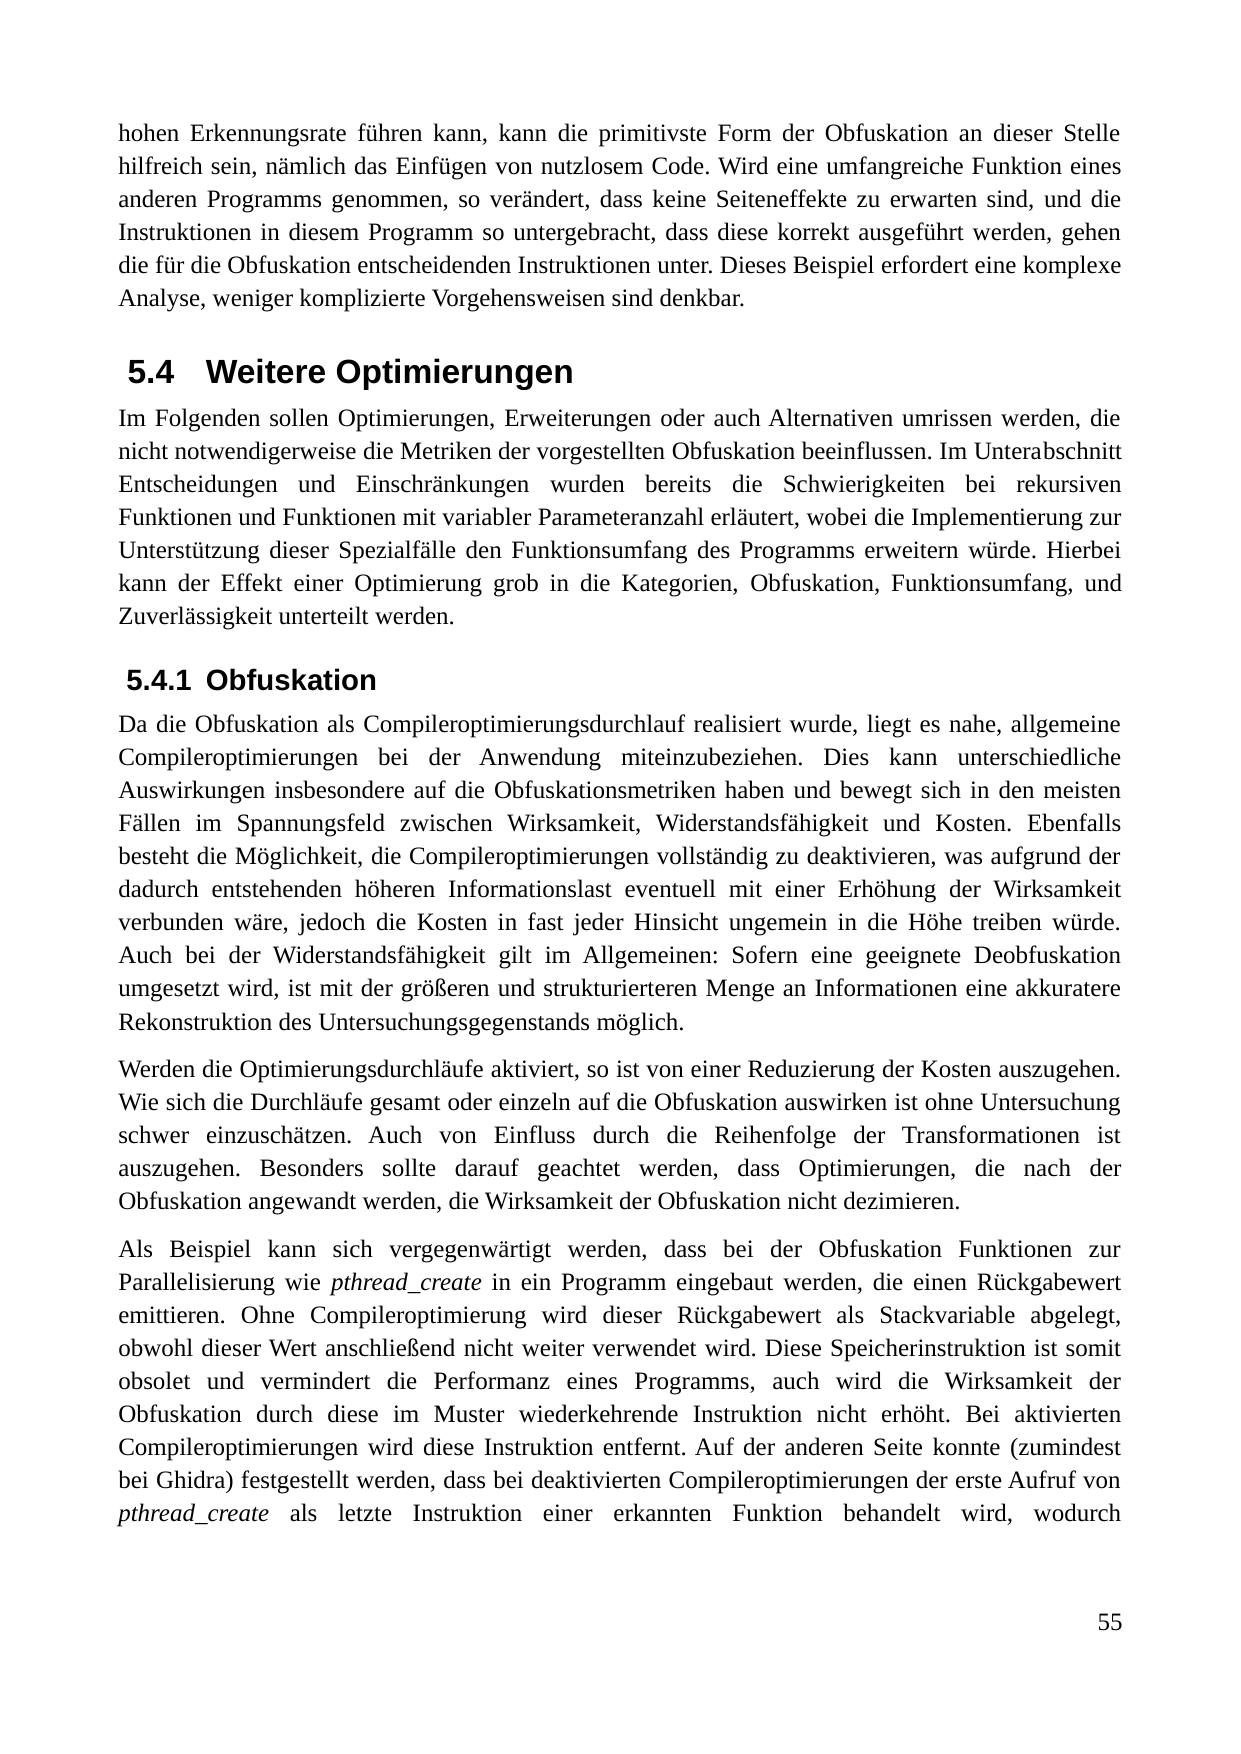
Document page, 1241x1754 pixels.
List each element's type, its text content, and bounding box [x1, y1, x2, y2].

subtitle Weitere Optimierungen [118, 352, 1122, 390]
text Im Folgenden sollen Optimierungen, Erweiterungen oder auch Alternativen umrissen werden, die nicht notwendigerweise die Metriken der vorgestellten Obfuskation beeinflussen. Im Unterabschnitt Entscheidungen und Einschränkungen wurden bereits die Schwierigkeiten bei rekursiven Funktionen und Funktionen mit variabler Parameteranzahl erläutert, wobei die Implementierung zur Unterstützung dieser Spezialfälle den Funktionsumfang des Programms erweitern würde. Hierbei kann der Effekt einer Optimierung grob in die Kategorien, Obfuskation, Funktionsumfang, und Zuverlässigkeit unterteilt werden. [118, 403, 1122, 630]
text hohen Erkennungsrate führen kann, kann die primitivste Form der Obfuskation an dieser Stelle hilfreich sein, nämlich das Einfügen von nutzlosem Code. Wird eine umfangreiche Funktion eines anderen Programms genommen, so verändert, dass keine Seiteneffekte zu erwarten sind, und die Instruktionen in diesem Programm so untergebracht, dass diese korrekt ausgeführt werden, gehen die für die Obfuskation entscheidenden Instruktionen unter. Dieses Beispiel erfordert eine komplexe Analyse, weniger komplizierte Vorgehensweisen sind denkbar. [118, 118, 1122, 312]
text Als Beispiel kann sich vergegenwärtigt werden, dass bei der Obfuskation Funktionen zur Parallelisierung wie pthread_create in ein Programm eingebaut werden, die einen Rückgabewert emittieren. Ohne Compileroptimierung wird dieser Rückgabewert als Stackvariable abgelegt, obwohl dieser Wert anschließend nicht weiter verwendet wird. Diese Speicherinstruktion ist somit obsolet und vermindert die Performanz eines Programms, auch wird die Wirksamkeit der Obfuskation durch diese im Muster wiederkehrende Instruktion nicht erhöht. Bei aktivierten Compileroptimierungen wird diese Instruktion entfernt. Auf der anderen Seite konnte (zumindest bei Ghidra) festgestellt werden, dass bei deaktivierten Compileroptimierungen der erste Aufruf von pthread_create als letzte Instruktion einer erkannten Funktion behandelt wird, wodurch [118, 1234, 1122, 1527]
subtitle Obfuskation [118, 663, 1122, 697]
text Da die Obfuskation als Compileroptimierungsdurchlauf realisiert wurde, liegt es nahe, allgemeine Compileroptimierungen bei der Anwendung miteinzubeziehen. Dies kann unterschiedliche Auswirkungen insbesondere auf die Obfuskationsmetriken haben und bewegt sich in den meisten Fällen im Spannungsfeld zwischen Wirksamkeit, Widerstandsfähigkeit und Kosten. Ebenfalls besteht die Möglichkeit, die Compileroptimierungen vollständig zu deaktivieren, was aufgrund der dadurch entstehenden höheren Informationslast eventuell mit einer Erhöhung der Wirksamkeit verbunden wäre, jedoch die Kosten in fast jeder Hinsicht ungemein in die Höhe treiben würde. Auch bei der Widerstandsfähigkeit gilt im Allgemeinen: Sofern eine geeignete Deobfuskation umgesetzt wird, ist mit der größeren und strukturierteren Menge an Informationen eine akkuratere Rekonstruktion des Untersuchungsgegenstands möglich. [118, 709, 1122, 1035]
text Werden die Optimierungsdurchläufe aktiviert, so ist von einer Reduzierung der Kosten auszugehen. Wie sich die Durchläufe gesamt oder einzeln auf die Obfuskation auswirken ist ohne Untersuchung schwer einzuschätzen. Auch von Einfluss durch die Reihenfolge der Transformationen ist auszugehen. Besonders sollte darauf geachtet werden, dass Optimierungen, die nach der Obfuskation angewandt werden, die Wirksamkeit der Obfuskation nicht dezimieren. [118, 1054, 1122, 1215]
